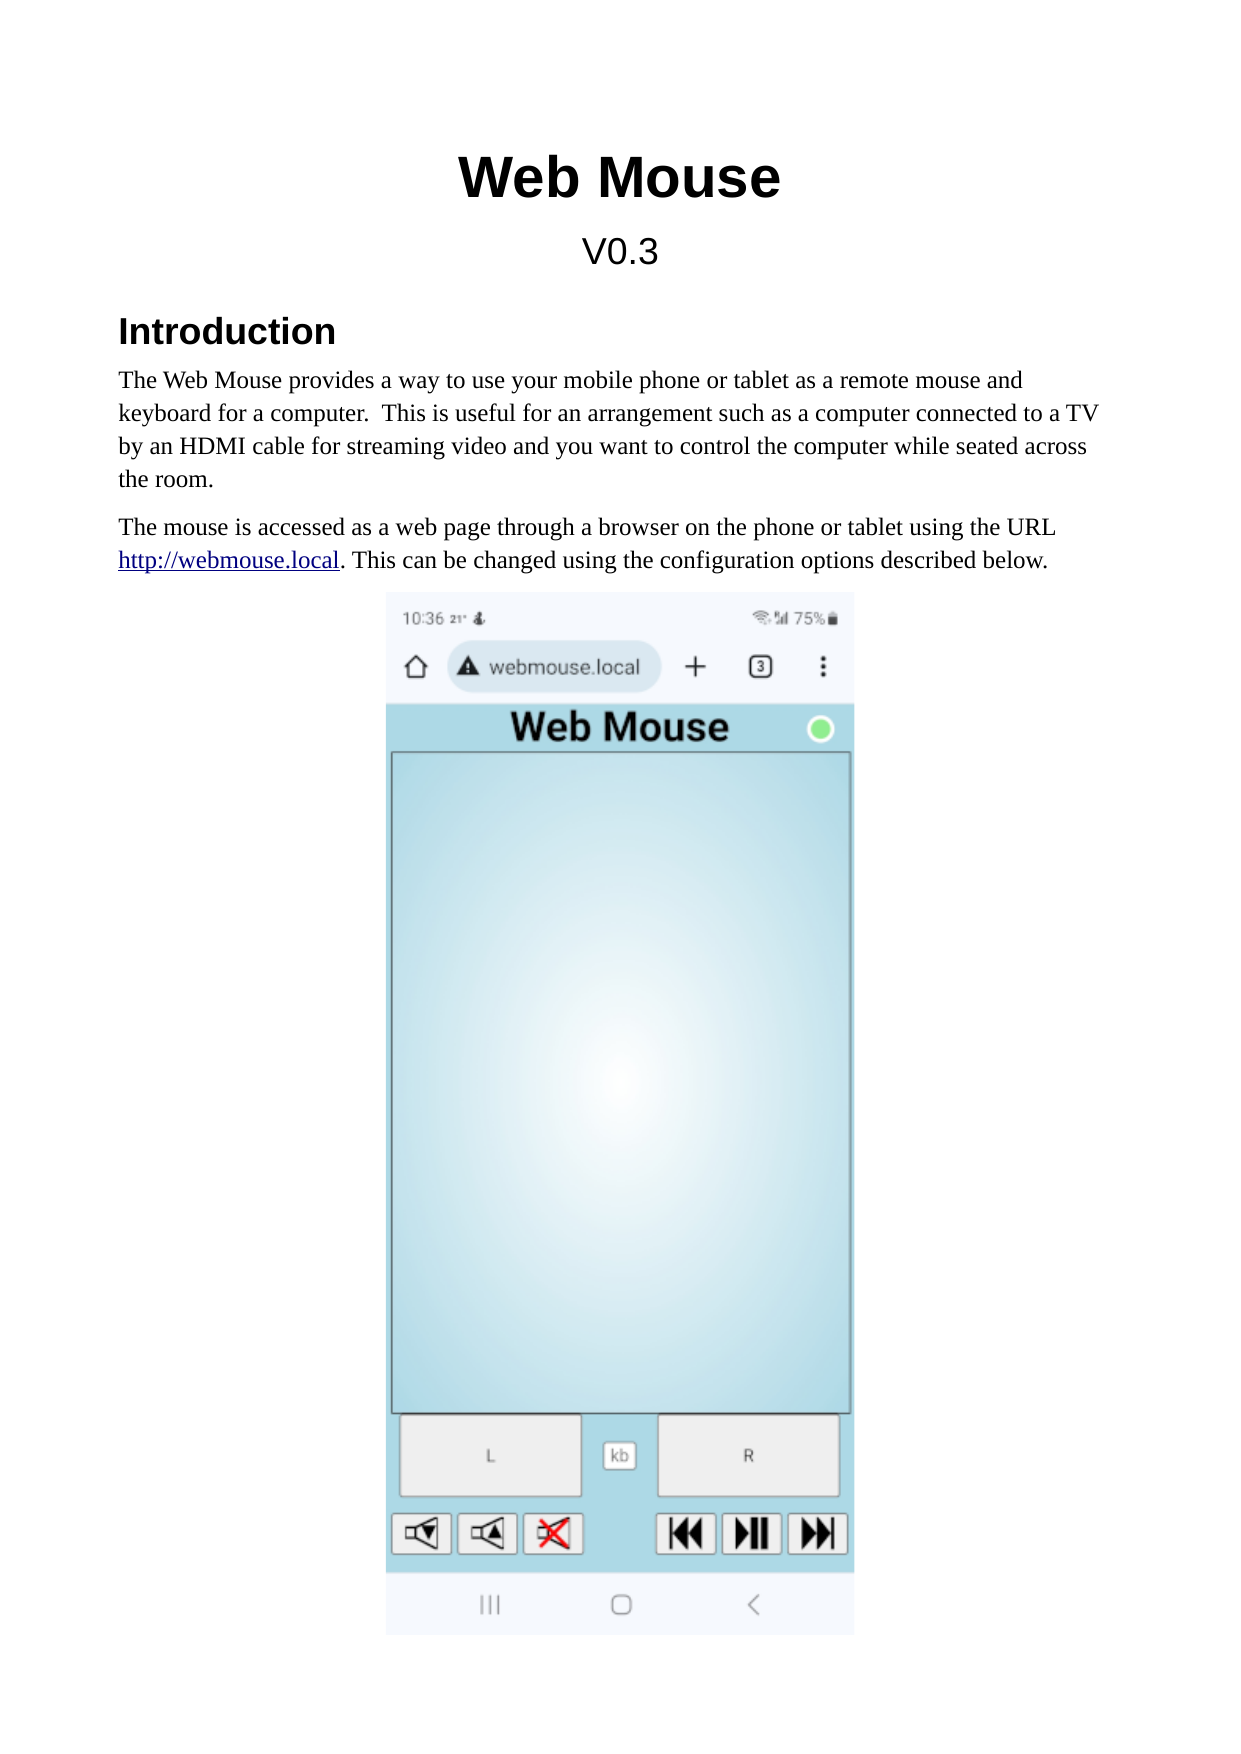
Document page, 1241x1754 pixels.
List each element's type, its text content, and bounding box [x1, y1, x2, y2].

subtitle V0.3 [118, 229, 1122, 272]
subtitle Introduction [118, 309, 1122, 353]
picture [385, 592, 855, 1635]
title Web Mouse [118, 143, 1122, 210]
text The mouse is accessed as a web page through a browser on the phone or tablet using the URL http://webmouse.local. This can be changed using the configuration options described below. [118, 512, 1122, 574]
text The Web Mouse provides a way to use your mobile phone or tablet as a remote mouse and keyboard for a computer. This is useful for an arrangement such as a computer connected to a TV by an HDMI cable for streaming video and you want to control the computer while seated across the room. [118, 365, 1122, 493]
